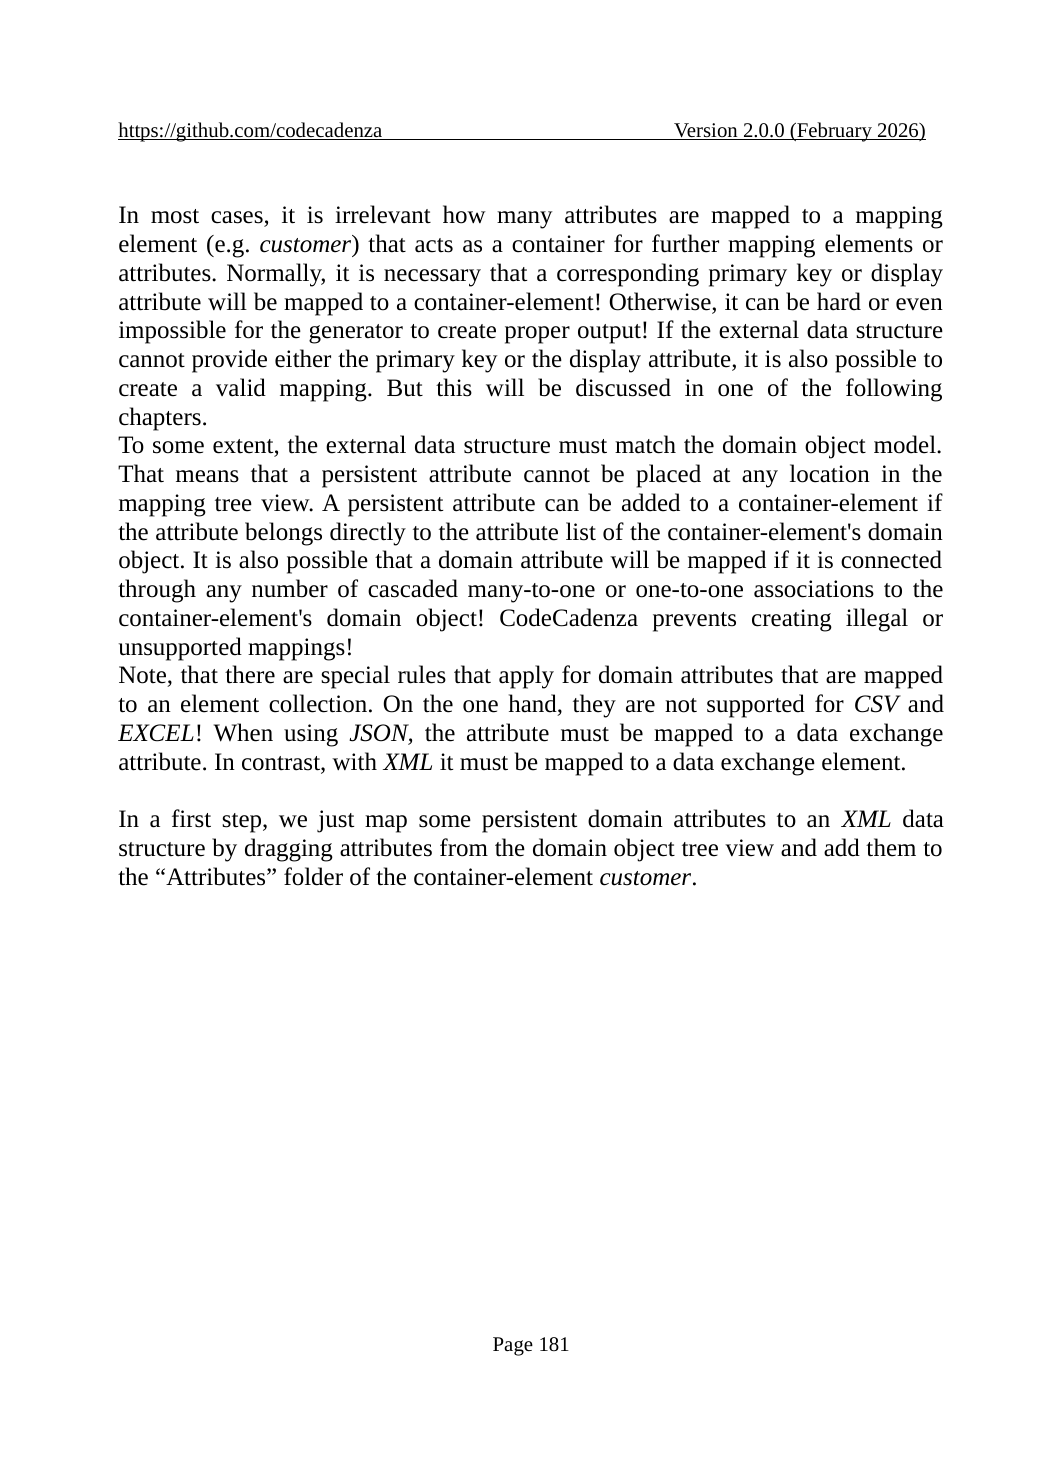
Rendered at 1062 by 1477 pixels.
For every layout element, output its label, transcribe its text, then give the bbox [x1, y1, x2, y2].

text In most cases, it is irrelevant how many attributes are mapped to a mapping element (e.g. customer) that acts as a container for further mapping elements or attributes. Normally, it is necessary that a corresponding primary key or display attribute will be mapped to a container-element! Otherwise, it can be hard or even impossible for the generator to create proper output! If the external data structure cannot provide either the primary key or the display attribute, it is also possible to create a valid mapping. But this will be discussed in one of the following chapters. [118, 200, 944, 430]
text Note, that there are special rules that apply for domain attributes that are mapped to an element collection. On the one hand, they are not supported for CSV and EXCEL! When using JSON, the attribute must be mapped to a data exchange attribute. In contrast, with XML it must be mapped to a data exchange element. [118, 660, 944, 775]
text In a first step, we just map some persistent domain attributes to an XML data structure by dragging attributes from the domain object tree view and add them to the “Attributes” folder of the container-element customer. [118, 804, 944, 890]
text To some extent, the external data structure must match the domain object model. That means that a persistent attribute cannot be placed at any location in the mapping tree view. A persistent attribute can be added to a container-element if the attribute belongs directly to the attribute list of the container-element's domain object. It is also possible that a domain attribute will be mapped if it is connected through any number of cascaded many-to-one or one-to-one associations to the container-element's domain object! CodeCadenza prevents creating illegal or unsupported mappings! [118, 430, 944, 660]
